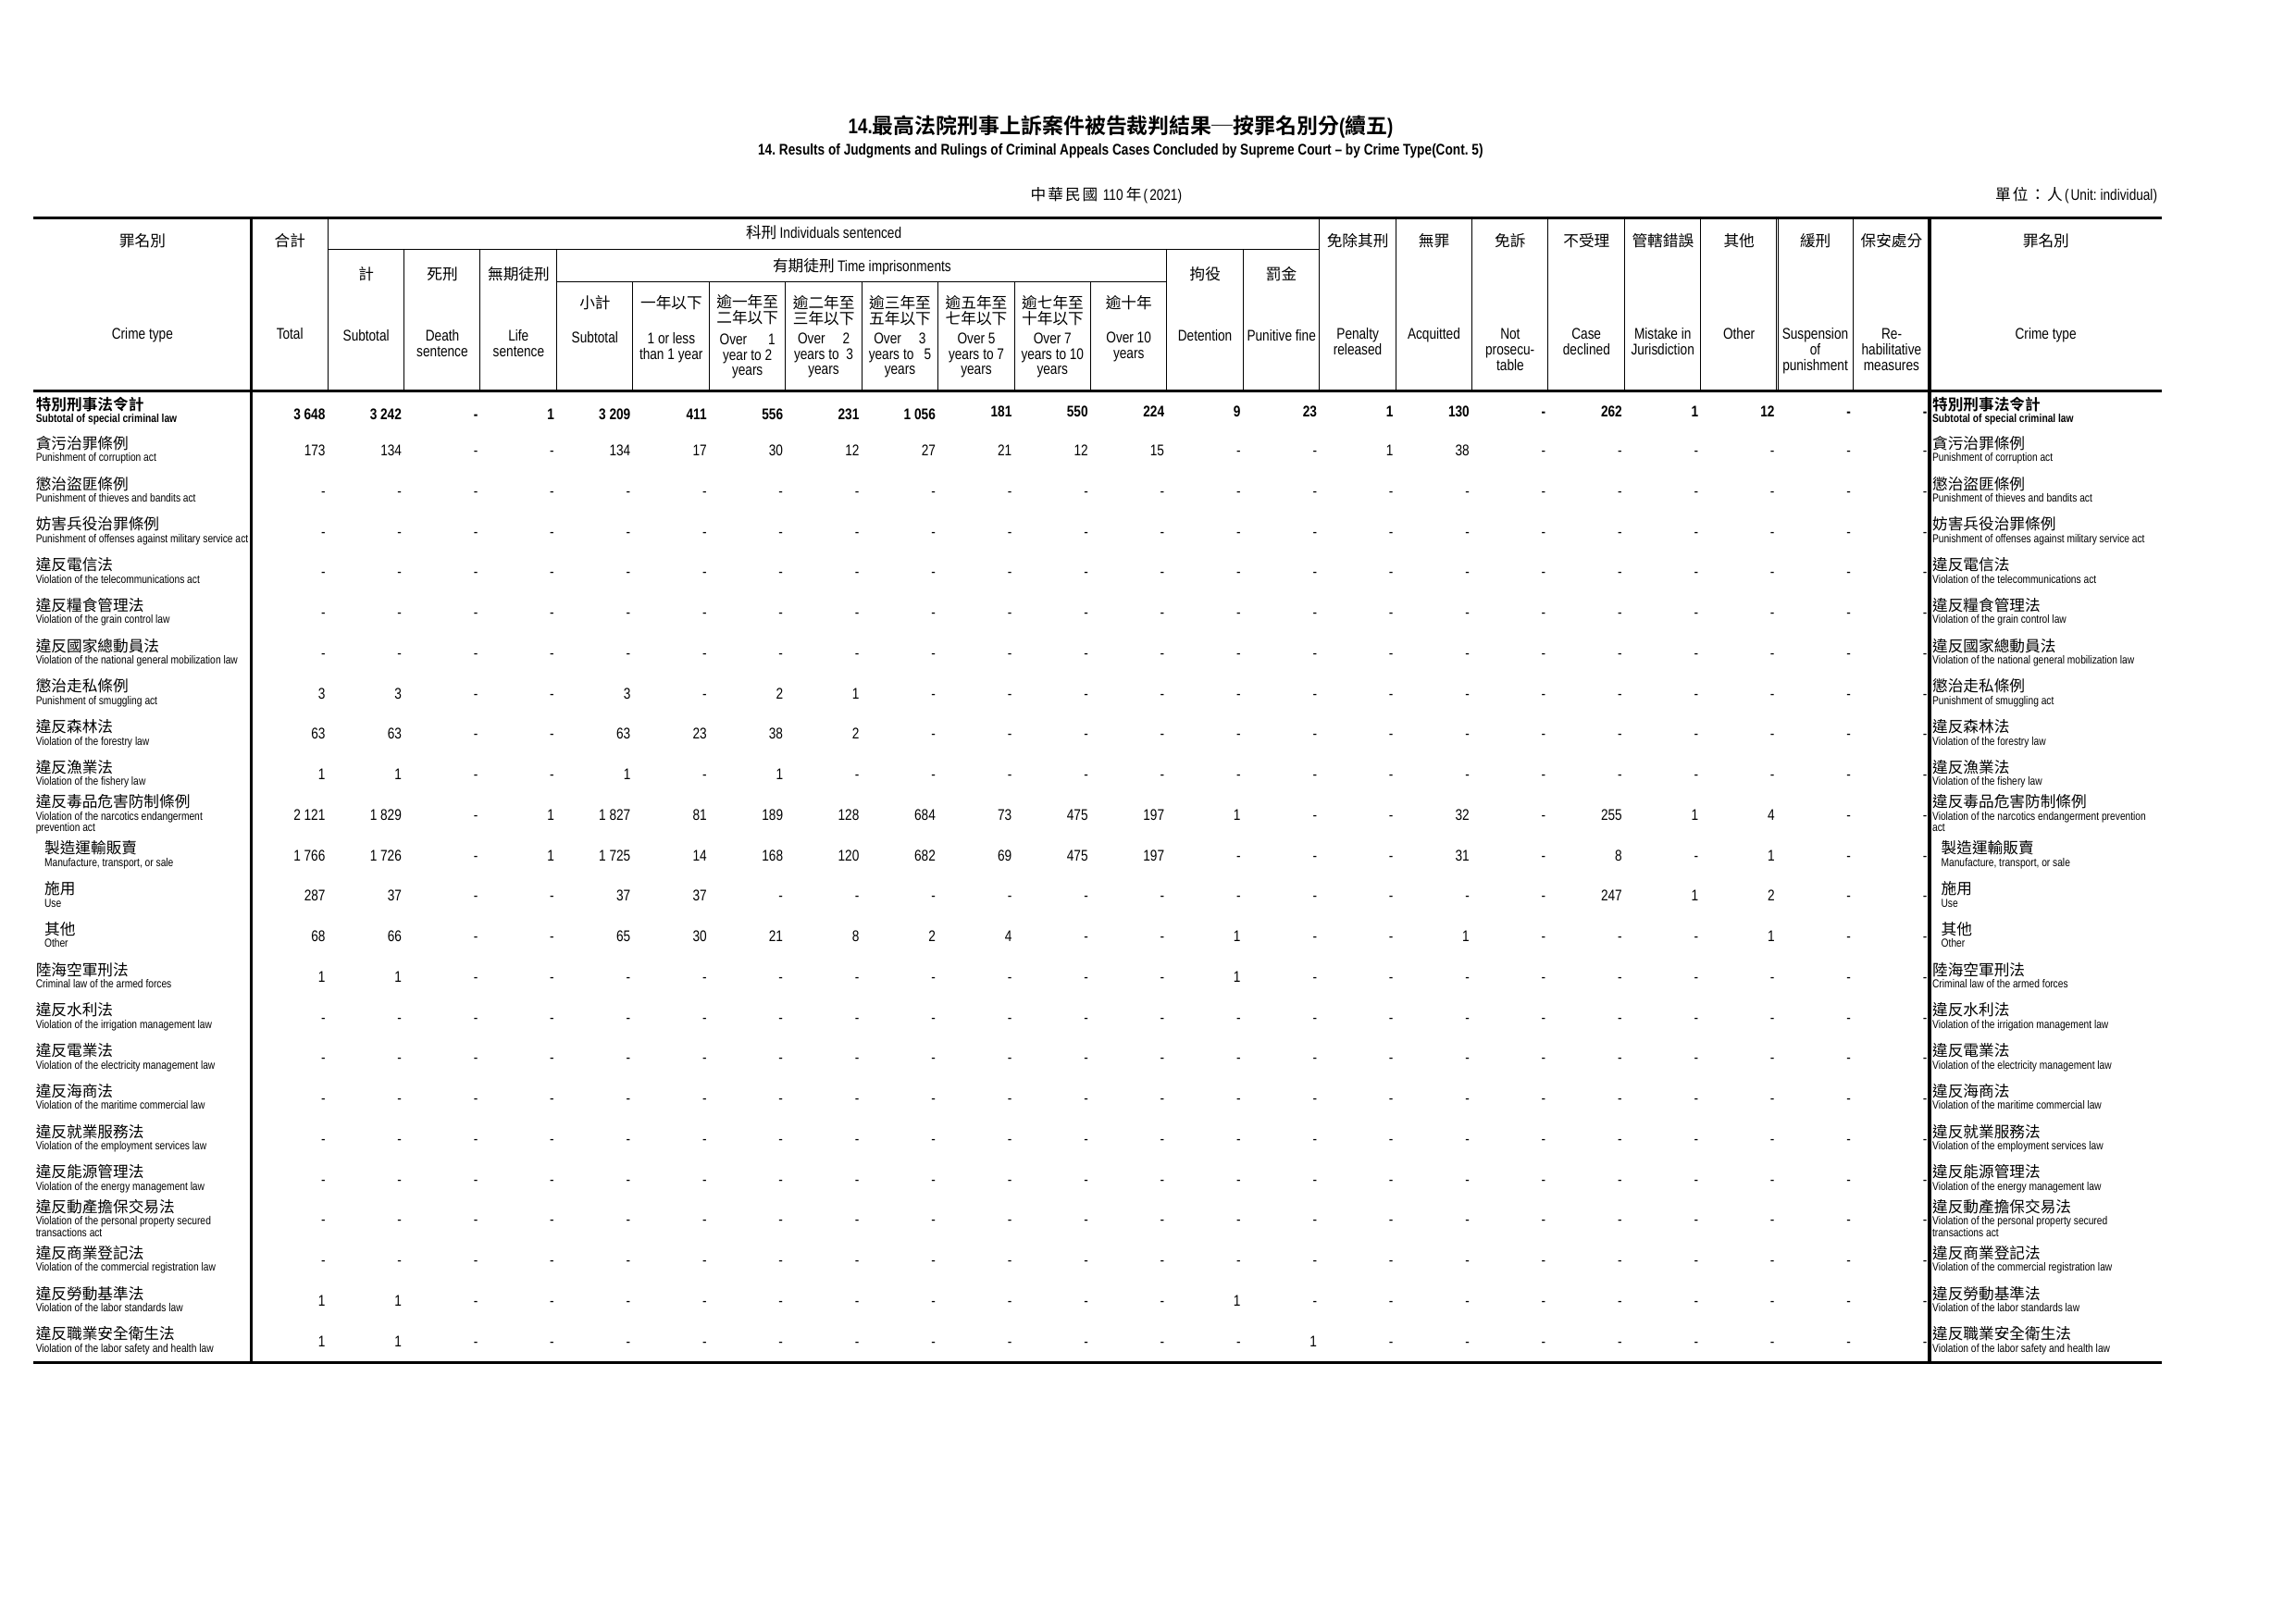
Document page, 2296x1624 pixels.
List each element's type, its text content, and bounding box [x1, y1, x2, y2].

table_cell - [938, 673, 1014, 713]
table_cell - [1243, 754, 1320, 794]
table_cell 73 [938, 795, 1014, 835]
table_cell 1 726 [328, 835, 404, 875]
table_cell - [1777, 795, 1853, 835]
table_cell 1 766 [253, 835, 328, 875]
table_cell - [1320, 471, 1396, 511]
table_cell - [404, 997, 480, 1037]
table_cell - [786, 1078, 862, 1118]
table_cell - [1014, 1037, 1090, 1078]
table_cell 罰金 Punitive fine [1244, 250, 1319, 390]
table_cell 1 [1396, 916, 1471, 956]
table_cell - [328, 1037, 404, 1078]
table_cell - [1243, 1037, 1320, 1078]
table_cell - [1624, 997, 1701, 1037]
table_cell - [480, 633, 556, 673]
table_cell 1 [253, 957, 328, 997]
table_cell - [1320, 1320, 1396, 1361]
table_cell - [633, 997, 709, 1037]
table_cell 違反就業服務法 Violation of the employment services law [1931, 1119, 2162, 1159]
table_cell - [633, 1281, 709, 1320]
table_cell - [1167, 1320, 1243, 1361]
table_cell - [1396, 1159, 1471, 1199]
table_cell - [786, 875, 862, 916]
table_cell - [786, 754, 862, 794]
table_cell - [1014, 1240, 1090, 1280]
table_cell 2 [786, 713, 862, 754]
table_cell - [1243, 1281, 1320, 1320]
table_header 罪名別 Crime type [1931, 219, 2162, 390]
table_cell - [1320, 754, 1396, 794]
table_cell - [1320, 633, 1396, 673]
table_cell 製造運輸販賣 Manufacture, transport, or sale [33, 835, 250, 875]
text 14.最高法院刑事上訴案件被告裁判結果─按罪名別分(續五) [27, 109, 2214, 140]
table_cell - [404, 713, 480, 754]
table_cell 550 [1014, 392, 1090, 430]
table_cell 1 [480, 795, 556, 835]
table_cell - [480, 552, 556, 592]
table_cell 逾二年至三年以下 Over 2 years to 3 years [786, 282, 862, 390]
table_cell - [1014, 673, 1090, 713]
table_cell - [404, 592, 480, 632]
table_cell 189 [709, 795, 786, 835]
table_cell - [480, 754, 556, 794]
table_cell - [1320, 1199, 1396, 1240]
table_cell - [556, 1037, 633, 1078]
table_cell - [404, 552, 480, 592]
table_cell - [404, 1320, 480, 1361]
table_cell - [862, 511, 937, 552]
table_cell - [1548, 1281, 1624, 1320]
table_cell - [328, 1159, 404, 1199]
table_cell - [709, 1119, 786, 1159]
table_cell - [1624, 1240, 1701, 1280]
table_cell - [1777, 713, 1853, 754]
table_cell - [1471, 916, 1548, 956]
table_cell - [1243, 957, 1320, 997]
table_cell - [633, 673, 709, 713]
table_cell - [633, 1240, 709, 1280]
table_cell - [786, 633, 862, 673]
table_cell 違反毒品危害防制條例 Violation of the narcotics endangerment prevention act [33, 795, 250, 835]
table_cell - [1090, 916, 1167, 956]
table_cell - [404, 430, 480, 470]
table_cell - [1777, 1240, 1853, 1280]
table_cell 411 [633, 392, 709, 430]
table_cell - [1243, 1159, 1320, 1199]
table_cell - [1167, 1037, 1243, 1078]
table_cell - [1777, 430, 1853, 470]
table_cell 1 [556, 754, 633, 794]
table_cell - [1701, 1037, 1777, 1078]
table_cell - [1624, 916, 1701, 956]
table_header 保安處分 Re- habilitative measures [1854, 219, 1928, 390]
table_cell 1 [328, 1281, 404, 1320]
table_cell 3 648 [253, 392, 328, 430]
table_cell 違反動產擔保交易法 Violation of the personal property secured transactions act [1931, 1199, 2162, 1240]
table_cell - [1701, 592, 1777, 632]
table_cell - [1777, 673, 1853, 713]
table_cell 違反商業登記法 Violation of the commercial registration law [1931, 1240, 2162, 1280]
table_cell 17 [633, 430, 709, 470]
table_cell - [1777, 392, 1853, 430]
table_cell 68 [253, 916, 328, 956]
table_cell - [938, 957, 1014, 997]
table_cell - [1548, 511, 1624, 552]
table_cell 23 [1243, 392, 1320, 430]
table_cell - [1548, 592, 1624, 632]
table_cell - [709, 1240, 786, 1280]
table_cell 120 [786, 835, 862, 875]
table_cell 違反職業安全衛生法 Violation of the labor safety and health law [1931, 1320, 2162, 1361]
table_cell - [1014, 471, 1090, 511]
table_cell 173 [253, 430, 328, 470]
table_cell 1 [1167, 916, 1243, 956]
table_cell 27 [862, 430, 937, 470]
table_cell 1 [1320, 392, 1396, 430]
table_cell 197 [1090, 835, 1167, 875]
table_cell - [1701, 957, 1777, 997]
table_cell - [1854, 916, 1928, 956]
table_cell 3 [556, 673, 633, 713]
table_cell - [1014, 1199, 1090, 1240]
table_cell - [404, 633, 480, 673]
table_header 免除其刑 Penalty released [1320, 219, 1396, 390]
table_cell 有期徒刑Time imprisonments [557, 250, 1166, 281]
table_cell - [709, 1037, 786, 1078]
table_cell - [480, 471, 556, 511]
table_cell 1 [1701, 835, 1777, 875]
table_cell 1 [1167, 1281, 1243, 1320]
table_cell - [938, 1159, 1014, 1199]
table_cell - [1243, 633, 1320, 673]
table_cell 3 209 [556, 392, 633, 430]
table_cell 134 [556, 430, 633, 470]
table_cell 63 [556, 713, 633, 754]
table_cell - [1243, 552, 1320, 592]
table_cell - [1854, 997, 1928, 1037]
table_cell 逾三年至五年以下 Over 3 years to 5 years [863, 282, 937, 390]
table_cell - [1014, 1159, 1090, 1199]
table_cell 施用 Use [33, 875, 250, 916]
table_cell 貪污治罪條例 Punishment of corruption act [33, 430, 250, 470]
text 中華民國110年(2021) 單位：人(Unit: individual) [27, 182, 2214, 205]
table_cell 682 [862, 835, 937, 875]
table_cell - [1701, 1159, 1777, 1199]
table_cell - [556, 957, 633, 997]
table_cell - [1167, 673, 1243, 713]
table_cell - [1854, 511, 1928, 552]
table_cell - [709, 1159, 786, 1199]
table_cell - [938, 1037, 1014, 1078]
table_cell - [1854, 471, 1928, 511]
table_cell - [480, 1159, 556, 1199]
table_cell - [480, 1240, 556, 1280]
table_cell 違反能源管理法 Violation of the energy management law [33, 1159, 250, 1199]
table_cell - [556, 1119, 633, 1159]
table_cell - [556, 1199, 633, 1240]
table_cell - [1396, 673, 1471, 713]
table_cell - [328, 1240, 404, 1280]
table_cell - [1777, 471, 1853, 511]
table_cell - [862, 1119, 937, 1159]
table_cell - [1471, 1119, 1548, 1159]
table_cell - [1701, 1240, 1777, 1280]
table_cell - [1624, 430, 1701, 470]
table_cell - [1396, 875, 1471, 916]
table_cell 684 [862, 795, 937, 835]
table_cell - [1548, 1320, 1624, 1361]
table_cell - [1243, 1119, 1320, 1159]
table_cell - [1320, 795, 1396, 835]
table_cell - [1090, 633, 1167, 673]
table_cell - [1167, 1078, 1243, 1118]
table_cell - [1396, 1320, 1471, 1361]
table_cell 247 [1548, 875, 1624, 916]
table_cell - [1167, 1159, 1243, 1199]
table_cell - [1396, 471, 1471, 511]
table_cell 1 829 [328, 795, 404, 835]
table_cell - [328, 1078, 404, 1118]
table_cell 違反國家總動員法 Violation of the national general mobilization law [33, 633, 250, 673]
table_header 科刑Individuals sentenced [329, 219, 1319, 249]
table_cell - [1396, 1037, 1471, 1078]
table_cell 1 [786, 673, 862, 713]
table_cell - [862, 1320, 937, 1361]
table_cell - [1090, 1281, 1167, 1320]
table_cell - [1090, 1159, 1167, 1199]
table_cell 違反漁業法 Violation of the fishery law [33, 754, 250, 794]
table_cell 違反電業法 Violation of the electricity management law [1931, 1037, 2162, 1078]
table_cell - [633, 1119, 709, 1159]
table_cell - [1854, 392, 1928, 430]
table_cell - [633, 957, 709, 997]
table_cell - [1701, 997, 1777, 1037]
table_cell - [1167, 592, 1243, 632]
table_cell - [709, 875, 786, 916]
table_cell - [1243, 471, 1320, 511]
table_cell 1 [709, 754, 786, 794]
table_cell - [556, 1159, 633, 1199]
table_cell - [1320, 1119, 1396, 1159]
table_cell 1 [328, 957, 404, 997]
table_cell - [556, 1281, 633, 1320]
table_cell - [1396, 592, 1471, 632]
table_cell - [938, 471, 1014, 511]
table_cell 255 [1548, 795, 1624, 835]
table_cell - [1471, 552, 1548, 592]
table_cell 15 [1090, 430, 1167, 470]
table_cell 特別刑事法令計 Subtotal of special criminal law [1931, 392, 2162, 430]
table_cell - [1471, 1320, 1548, 1361]
table_cell 30 [633, 916, 709, 956]
table_cell - [480, 1320, 556, 1361]
table_cell - [1548, 713, 1624, 754]
table_cell - [709, 1078, 786, 1118]
table_cell 38 [709, 713, 786, 754]
table_cell 死刑 Death sentence [404, 250, 479, 390]
table_cell 3 [328, 673, 404, 713]
table_cell - [1701, 1281, 1777, 1320]
table_cell - [1167, 997, 1243, 1037]
table_cell - [938, 997, 1014, 1037]
table_cell - [1701, 552, 1777, 592]
table_cell - [1396, 1199, 1471, 1240]
table_cell 違反就業服務法 Violation of the employment services law [33, 1119, 250, 1159]
table_cell - [862, 957, 937, 997]
table_cell 2 [709, 673, 786, 713]
table_cell - [253, 633, 328, 673]
table_cell - [1014, 552, 1090, 592]
table_cell 37 [556, 875, 633, 916]
table_cell - [1167, 1119, 1243, 1159]
table_cell 66 [328, 916, 404, 956]
table_cell - [480, 1078, 556, 1118]
table_cell 197 [1090, 795, 1167, 835]
table_cell - [938, 754, 1014, 794]
table_cell - [1854, 835, 1928, 875]
table_cell - [938, 1320, 1014, 1361]
table_cell - [480, 916, 556, 956]
table_cell - [862, 633, 937, 673]
table_cell 違反糧食管理法 Violation of the grain control law [33, 592, 250, 632]
table_cell - [1471, 1037, 1548, 1078]
table_cell 9 [1167, 392, 1243, 430]
table_cell - [1167, 633, 1243, 673]
table_cell 31 [1396, 835, 1471, 875]
table_cell - [1471, 1159, 1548, 1199]
table_cell - [938, 511, 1014, 552]
table_cell - [1014, 997, 1090, 1037]
table_cell - [1854, 1078, 1928, 1118]
table_cell 1 [1624, 392, 1701, 430]
table_cell 8 [1548, 835, 1624, 875]
table_cell - [633, 633, 709, 673]
table_cell - [1548, 552, 1624, 592]
table_cell - [1320, 673, 1396, 713]
table_cell - [1320, 1240, 1396, 1280]
table_cell - [1777, 997, 1853, 1037]
table_cell - [1320, 957, 1396, 997]
table_cell 逾七年至十年以下 Over 7 years to 10 years [1015, 282, 1090, 390]
table_cell 1 [1243, 1320, 1320, 1361]
table_cell - [1320, 1037, 1396, 1078]
table_cell - [1777, 592, 1853, 632]
table_cell - [253, 1159, 328, 1199]
table_cell - [1320, 835, 1396, 875]
table_cell - [1320, 592, 1396, 632]
table_cell - [862, 1199, 937, 1240]
table_cell - [1854, 1037, 1928, 1078]
table_cell - [1471, 754, 1548, 794]
table_cell - [480, 673, 556, 713]
table_cell 14 [633, 835, 709, 875]
table_cell 1 [1320, 430, 1396, 470]
table_cell - [786, 552, 862, 592]
table_cell 懲治走私條例 Punishment of smuggling act [33, 673, 250, 713]
table_cell - [1471, 1199, 1548, 1240]
table_cell - [1701, 471, 1777, 511]
table_cell 其他 Other [33, 916, 250, 956]
table_cell - [1471, 997, 1548, 1037]
table_cell - [1854, 875, 1928, 916]
table_cell - [786, 957, 862, 997]
table_cell - [1854, 633, 1928, 673]
table_cell - [556, 997, 633, 1037]
table_cell 1 056 [862, 392, 937, 430]
table_cell - [1090, 1240, 1167, 1280]
table_cell 12 [1701, 392, 1777, 430]
table_cell - [328, 552, 404, 592]
table_cell - [1548, 430, 1624, 470]
table_cell - [1548, 916, 1624, 956]
table_cell - [1854, 592, 1928, 632]
table_cell 134 [328, 430, 404, 470]
table_cell - [1624, 1199, 1701, 1240]
table_cell - [556, 511, 633, 552]
table_cell - [1320, 875, 1396, 916]
table_cell - [253, 1240, 328, 1280]
table_cell - [1320, 916, 1396, 956]
table_cell - [1014, 633, 1090, 673]
table_cell 1 [1624, 795, 1701, 835]
table_cell - [1320, 1281, 1396, 1320]
table_cell - [556, 592, 633, 632]
table_cell - [1167, 552, 1243, 592]
table_cell - [1471, 1281, 1548, 1320]
table_cell - [1243, 1078, 1320, 1118]
table_cell 違反職業安全衛生法 Violation of the labor safety and health law [33, 1320, 250, 1361]
table_cell - [404, 1078, 480, 1118]
table_cell - [1014, 957, 1090, 997]
table_cell 65 [556, 916, 633, 956]
table_cell - [1014, 916, 1090, 956]
table_cell - [1396, 957, 1471, 997]
table_cell 37 [328, 875, 404, 916]
table_cell - [1701, 1320, 1777, 1361]
table_cell - [1320, 1078, 1396, 1118]
table_cell - [862, 552, 937, 592]
table_cell - [786, 1240, 862, 1280]
table_cell - [633, 1199, 709, 1240]
table_header 其他 Other [1701, 219, 1776, 390]
table_cell - [1701, 673, 1777, 713]
table_cell - [709, 552, 786, 592]
table_cell - [1396, 552, 1471, 592]
table_cell - [404, 1159, 480, 1199]
table_cell - [556, 1078, 633, 1118]
table_cell - [1243, 1240, 1320, 1280]
table_cell - [1090, 471, 1167, 511]
table_cell 4 [1701, 795, 1777, 835]
table_cell - [633, 1159, 709, 1199]
table_cell 69 [938, 835, 1014, 875]
table_header 管轄錯誤 Mistake in Jurisdiction [1625, 219, 1700, 390]
table_cell 1 [328, 754, 404, 794]
table_cell - [1777, 875, 1853, 916]
table_cell 違反勞動基準法 Violation of the labor standards law [33, 1281, 250, 1320]
table_cell 287 [253, 875, 328, 916]
table_cell - [1320, 1159, 1396, 1199]
table_cell - [1624, 1159, 1701, 1199]
table_cell 8 [786, 916, 862, 956]
table_cell - [1167, 511, 1243, 552]
table_cell - [1243, 875, 1320, 916]
table_cell - [1701, 511, 1777, 552]
table_cell 妨害兵役治罪條例 Punishment of offenses against military service act [33, 511, 250, 552]
table_cell 1 [480, 392, 556, 430]
table_cell - [709, 592, 786, 632]
table_cell - [1471, 673, 1548, 713]
table_cell 施用 Use [1931, 875, 2162, 916]
table_cell - [1014, 592, 1090, 632]
table_cell 21 [709, 916, 786, 956]
table_cell - [1471, 795, 1548, 835]
table_cell 231 [786, 392, 862, 430]
table_cell - [1396, 511, 1471, 552]
table_header 無罪 Acquitted [1396, 219, 1471, 390]
table_cell - [1014, 1320, 1090, 1361]
table_cell - [253, 1119, 328, 1159]
table_cell 1 [480, 835, 556, 875]
table_cell 懲治走私條例 Punishment of smuggling act [1931, 673, 2162, 713]
table_cell - [1243, 795, 1320, 835]
table_cell - [786, 592, 862, 632]
table_cell 4 [938, 916, 1014, 956]
table_cell - [862, 875, 937, 916]
table_cell 違反電信法 Violation of the telecommunications act [1931, 552, 2162, 592]
table_cell 3 [253, 673, 328, 713]
table_cell - [1471, 957, 1548, 997]
table_cell - [709, 1320, 786, 1361]
table_cell 違反糧食管理法 Violation of the grain control law [1931, 592, 2162, 632]
table_cell - [1854, 1159, 1928, 1199]
table_cell - [1320, 713, 1396, 754]
table_cell - [633, 471, 709, 511]
table_cell - [1471, 1240, 1548, 1280]
table_cell 3 242 [328, 392, 404, 430]
table_cell - [404, 916, 480, 956]
table_cell 違反海商法 Violation of the maritime commercial law [33, 1078, 250, 1118]
table_cell 38 [1396, 430, 1471, 470]
table_cell - [1243, 1199, 1320, 1240]
table_cell - [1014, 713, 1090, 754]
table_cell - [253, 511, 328, 552]
table_cell - [404, 754, 480, 794]
table_cell - [862, 1078, 937, 1118]
table_cell - [709, 471, 786, 511]
table_cell 違反能源管理法 Violation of the energy management law [1931, 1159, 2162, 1199]
table_cell 1 [253, 1281, 328, 1320]
table_cell - [1243, 430, 1320, 470]
table_cell 違反森林法 Violation of the forestry law [33, 713, 250, 754]
table_cell - [1167, 471, 1243, 511]
table_cell - [709, 1281, 786, 1320]
table_cell 181 [938, 392, 1014, 430]
table_cell - [1701, 430, 1777, 470]
table_cell - [1243, 835, 1320, 875]
table_cell - [480, 1281, 556, 1320]
table_cell 475 [1014, 835, 1090, 875]
table_cell - [1854, 1281, 1928, 1320]
table_cell - [480, 713, 556, 754]
table_cell 違反商業登記法 Violation of the commercial registration law [33, 1240, 250, 1280]
table_cell - [786, 471, 862, 511]
table_cell - [556, 1320, 633, 1361]
table_cell - [709, 511, 786, 552]
table_cell - [1471, 511, 1548, 552]
table_cell - [1320, 552, 1396, 592]
table_cell 262 [1548, 392, 1624, 430]
table_cell 168 [709, 835, 786, 875]
table_cell 1 [1624, 875, 1701, 916]
table_cell - [480, 875, 556, 916]
table_cell - [786, 511, 862, 552]
table_header 緩刑 Suspension of punishment [1779, 219, 1853, 390]
table_cell - [1167, 430, 1243, 470]
table_cell - [1854, 1119, 1928, 1159]
table_cell - [1777, 1119, 1853, 1159]
table_cell - [786, 1199, 862, 1240]
table_cell 違反動產擔保交易法 Violation of the personal property secured transactions act [33, 1199, 250, 1240]
table_cell - [1167, 754, 1243, 794]
table_cell - [1854, 754, 1928, 794]
table_header 免訴 Not prosecu- table [1472, 219, 1547, 390]
table_cell 1 827 [556, 795, 633, 835]
table_cell - [404, 673, 480, 713]
table_cell 32 [1396, 795, 1471, 835]
table_cell - [1777, 552, 1853, 592]
table_cell - [1090, 673, 1167, 713]
table_cell - [253, 552, 328, 592]
table_cell - [404, 795, 480, 835]
table_cell - [480, 997, 556, 1037]
table_cell - [1701, 1078, 1777, 1118]
table_cell - [1167, 1199, 1243, 1240]
table_header 不受理 Case declined [1548, 219, 1624, 390]
table_cell - [480, 430, 556, 470]
table_cell - [1090, 592, 1167, 632]
table_cell - [1243, 673, 1320, 713]
table_cell - [633, 592, 709, 632]
table_cell - [938, 552, 1014, 592]
table_cell 違反電信法 Violation of the telecommunications act [33, 552, 250, 592]
table_cell - [786, 1281, 862, 1320]
table_cell - [480, 511, 556, 552]
table_header 合計 Total [253, 219, 328, 390]
table_cell - [1548, 1078, 1624, 1118]
table_cell - [1014, 875, 1090, 916]
table_cell - [1014, 1281, 1090, 1320]
table_cell - [862, 713, 937, 754]
table_cell - [1854, 1320, 1928, 1361]
table_cell - [1320, 997, 1396, 1037]
table_cell - [1167, 713, 1243, 754]
table_cell - [480, 1119, 556, 1159]
table_cell - [1396, 1119, 1471, 1159]
table_cell - [1471, 592, 1548, 632]
table_cell 妨害兵役治罪條例 Punishment of offenses against military service act [1931, 511, 2162, 552]
table_cell - [1624, 633, 1701, 673]
table_cell 81 [633, 795, 709, 835]
table_cell 違反毒品危害防制條例 Violation of the narcotics endangerment prevention act [1931, 795, 2162, 835]
table_cell - [1548, 754, 1624, 794]
table_cell 128 [786, 795, 862, 835]
table_cell - [1701, 713, 1777, 754]
table_cell - [328, 471, 404, 511]
table_cell - [938, 592, 1014, 632]
table_cell - [862, 1281, 937, 1320]
table_cell - [404, 875, 480, 916]
table_cell - [862, 592, 937, 632]
table_cell - [253, 1078, 328, 1118]
table_cell - [1777, 1281, 1853, 1320]
table_cell - [404, 392, 480, 430]
table_cell - [1014, 1119, 1090, 1159]
table_cell 陸海空軍刑法 Criminal law of the armed forces [33, 957, 250, 997]
table_cell 製造運輸販賣 Manufacture, transport, or sale [1931, 835, 2162, 875]
table_cell - [938, 1078, 1014, 1118]
table_cell - [253, 997, 328, 1037]
table_cell - [1854, 1240, 1928, 1280]
table_cell 1 [253, 1320, 328, 1361]
table_cell 計 Subtotal [329, 250, 403, 390]
table_cell - [938, 1119, 1014, 1159]
text 14. Results of Judgments and Rulings of Criminal Appeals Cases Concluded by Supreme Court – by Crime Type(Cont. 5) [27, 140, 2214, 158]
table_cell - [1471, 633, 1548, 673]
table_cell 一年以下 1 or less than 1 year [633, 282, 709, 390]
table_cell - [1777, 1078, 1853, 1118]
table_cell 懲治盜匪條例 Punishment of thieves and bandits act [1931, 471, 2162, 511]
table_cell - [1396, 1240, 1471, 1280]
table_cell - [1624, 673, 1701, 713]
table_cell - [1624, 1119, 1701, 1159]
table_cell 特別刑事法令計 Subtotal of special criminal law [33, 392, 250, 430]
table_cell - [1396, 713, 1471, 754]
table_cell - [786, 1119, 862, 1159]
table_cell - [1243, 511, 1320, 552]
table_cell - [404, 511, 480, 552]
table_cell - [1471, 713, 1548, 754]
table_cell - [1854, 552, 1928, 592]
table_cell - [1548, 471, 1624, 511]
table_cell - [1014, 1078, 1090, 1118]
table_cell - [1624, 957, 1701, 997]
table_cell 37 [633, 875, 709, 916]
table_cell - [480, 592, 556, 632]
table_cell 無期徒刑 Life sentence [480, 250, 556, 390]
table_cell 224 [1090, 392, 1167, 430]
table_cell - [1777, 1159, 1853, 1199]
table_cell 違反勞動基準法 Violation of the labor standards law [1931, 1281, 2162, 1320]
table_cell 2 121 [253, 795, 328, 835]
table_cell - [1854, 1199, 1928, 1240]
table_cell - [480, 1037, 556, 1078]
table_cell 逾五年至七年以下 Over 5 years to 7 years [938, 282, 1014, 390]
table_cell - [862, 1159, 937, 1199]
table_cell - [1624, 713, 1701, 754]
table_cell - [404, 1240, 480, 1280]
table_cell - [1854, 957, 1928, 997]
table_cell 違反漁業法 Violation of the fishery law [1931, 754, 2162, 794]
table_cell - [862, 673, 937, 713]
table_cell - [862, 754, 937, 794]
table_cell - [1090, 957, 1167, 997]
table_cell - [786, 1159, 862, 1199]
table_cell 違反森林法 Violation of the forestry law [1931, 713, 2162, 754]
table_cell - [1777, 1199, 1853, 1240]
table_cell - [1243, 997, 1320, 1037]
table_cell - [633, 511, 709, 552]
table_cell 1 [1167, 957, 1243, 997]
table_cell - [1624, 552, 1701, 592]
table_cell - [1548, 1199, 1624, 1240]
table_cell - [633, 1037, 709, 1078]
table_cell - [328, 997, 404, 1037]
table_cell - [328, 1119, 404, 1159]
table_cell 12 [786, 430, 862, 470]
table_cell - [1548, 1037, 1624, 1078]
table_cell 拘役 Detention [1167, 250, 1243, 390]
table_cell 556 [709, 392, 786, 430]
table_cell - [1090, 511, 1167, 552]
table_cell 23 [633, 713, 709, 754]
table_cell - [1090, 552, 1167, 592]
table_cell - [1624, 1320, 1701, 1361]
table_cell - [1090, 1078, 1167, 1118]
table_cell - [1243, 713, 1320, 754]
table_cell - [253, 1199, 328, 1240]
table_cell 懲治盜匪條例 Punishment of thieves and bandits act [33, 471, 250, 511]
table_cell - [786, 1320, 862, 1361]
table_cell - [862, 471, 937, 511]
table_cell - [480, 957, 556, 997]
table_cell - [1777, 916, 1853, 956]
table_cell - [1624, 835, 1701, 875]
table_cell - [862, 1037, 937, 1078]
table_cell - [1243, 916, 1320, 956]
table_cell - [1624, 1037, 1701, 1078]
table_cell - [328, 1199, 404, 1240]
table_cell - [404, 471, 480, 511]
table_cell - [1396, 997, 1471, 1037]
table_cell - [1854, 673, 1928, 713]
table_cell - [556, 633, 633, 673]
table_cell - [1548, 1240, 1624, 1280]
table_cell - [1090, 1199, 1167, 1240]
table_cell - [1090, 875, 1167, 916]
table_cell - [1548, 1159, 1624, 1199]
table_cell - [404, 1281, 480, 1320]
table_cell - [556, 471, 633, 511]
table_cell 1 [328, 1320, 404, 1361]
table_cell - [1777, 633, 1853, 673]
table_cell - [1624, 754, 1701, 794]
table_cell - [556, 1240, 633, 1280]
table_cell - [1090, 754, 1167, 794]
table_cell - [709, 1199, 786, 1240]
table_cell - [1090, 1119, 1167, 1159]
table_cell - [1090, 997, 1167, 1037]
table_cell - [1777, 511, 1853, 552]
table_cell - [1014, 511, 1090, 552]
table_cell 逾十年 Over 10 years [1091, 282, 1166, 390]
table_cell - [253, 592, 328, 632]
table_cell 130 [1396, 392, 1471, 430]
table_cell - [1701, 1119, 1777, 1159]
table_cell 63 [328, 713, 404, 754]
table_cell 違反水利法 Violation of the irrigation management law [33, 997, 250, 1037]
table_cell - [938, 633, 1014, 673]
table_cell - [709, 957, 786, 997]
table_cell - [1548, 1119, 1624, 1159]
table_cell - [938, 713, 1014, 754]
table_cell - [1548, 633, 1624, 673]
table_cell - [1624, 1078, 1701, 1118]
table_cell - [862, 997, 937, 1037]
table_cell - [1243, 592, 1320, 632]
table_cell - [404, 1037, 480, 1078]
table_cell - [1701, 633, 1777, 673]
table_cell 小計 Subtotal [557, 282, 632, 390]
table_cell - [862, 1240, 937, 1280]
table_cell - [1396, 1281, 1471, 1320]
table_cell - [1014, 754, 1090, 794]
table_cell - [1777, 1320, 1853, 1361]
table_cell - [1777, 957, 1853, 997]
table_cell - [938, 1199, 1014, 1240]
table_cell - [633, 552, 709, 592]
table_cell 1 [1701, 916, 1777, 956]
table_cell - [786, 997, 862, 1037]
table_cell - [404, 957, 480, 997]
table_cell 陸海空軍刑法 Criminal law of the armed forces [1931, 957, 2162, 997]
table_cell 21 [938, 430, 1014, 470]
table_cell 逾一年至二年以下 Over 1 year to 2 years [710, 282, 785, 390]
table_cell - [404, 1119, 480, 1159]
table_cell - [1396, 1078, 1471, 1118]
table_cell 63 [253, 713, 328, 754]
table_cell - [1471, 875, 1548, 916]
table_cell - [328, 633, 404, 673]
table_cell - [328, 511, 404, 552]
table_cell - [1471, 835, 1548, 875]
table_cell 30 [709, 430, 786, 470]
table_cell - [1854, 430, 1928, 470]
table_cell - [1548, 957, 1624, 997]
table_cell - [1471, 430, 1548, 470]
table_cell - [786, 1037, 862, 1078]
table_cell 違反海商法 Violation of the maritime commercial law [1931, 1078, 2162, 1118]
table_cell - [1090, 713, 1167, 754]
table_cell - [556, 552, 633, 592]
table_cell - [1396, 633, 1471, 673]
table_cell - [1471, 471, 1548, 511]
table_cell - [938, 875, 1014, 916]
table_cell - [633, 1078, 709, 1118]
table_cell - [253, 1037, 328, 1078]
table_cell 2 [1701, 875, 1777, 916]
table_cell - [404, 835, 480, 875]
table_cell - [1777, 835, 1853, 875]
table_cell 1 [1167, 795, 1243, 835]
table_cell - [1471, 1078, 1548, 1118]
table_cell - [1167, 875, 1243, 916]
table_cell - [1701, 754, 1777, 794]
table_cell - [709, 997, 786, 1037]
table_header 罪名別 Crime type [33, 219, 250, 390]
table_cell - [328, 592, 404, 632]
table_cell - [1167, 1240, 1243, 1280]
table_cell - [1167, 835, 1243, 875]
table_cell 違反電業法 Violation of the electricity management law [33, 1037, 250, 1078]
table_cell - [1471, 392, 1548, 430]
table_cell - [938, 1240, 1014, 1280]
table_cell - [1701, 1199, 1777, 1240]
table_cell - [480, 1199, 556, 1240]
table_cell - [1854, 713, 1928, 754]
table_cell 其他 Other [1931, 916, 2162, 956]
table_cell - [1854, 795, 1928, 835]
table_cell - [1320, 511, 1396, 552]
table_cell 1 725 [556, 835, 633, 875]
table_cell - [938, 1281, 1014, 1320]
table_cell 1 [253, 754, 328, 794]
table_cell 貪污治罪條例 Punishment of corruption act [1931, 430, 2162, 470]
table_cell - [633, 1320, 709, 1361]
table_cell - [1777, 1037, 1853, 1078]
table_cell - [1777, 754, 1853, 794]
table_cell - [1396, 754, 1471, 794]
table_cell 2 [862, 916, 937, 956]
table_cell - [1624, 592, 1701, 632]
table_cell - [1090, 1320, 1167, 1361]
table_cell - [253, 471, 328, 511]
table_cell - [1624, 1281, 1701, 1320]
table_cell - [1548, 673, 1624, 713]
table_cell 違反水利法 Violation of the irrigation management law [1931, 997, 2162, 1037]
table_cell - [1624, 471, 1701, 511]
table_cell - [1548, 997, 1624, 1037]
table_cell 12 [1014, 430, 1090, 470]
table_cell 475 [1014, 795, 1090, 835]
table_cell - [633, 754, 709, 794]
table_cell 違反國家總動員法 Violation of the national general mobilization law [1931, 633, 2162, 673]
table_cell - [1624, 511, 1701, 552]
table_cell - [1090, 1037, 1167, 1078]
table_cell - [709, 633, 786, 673]
table_cell - [404, 1199, 480, 1240]
